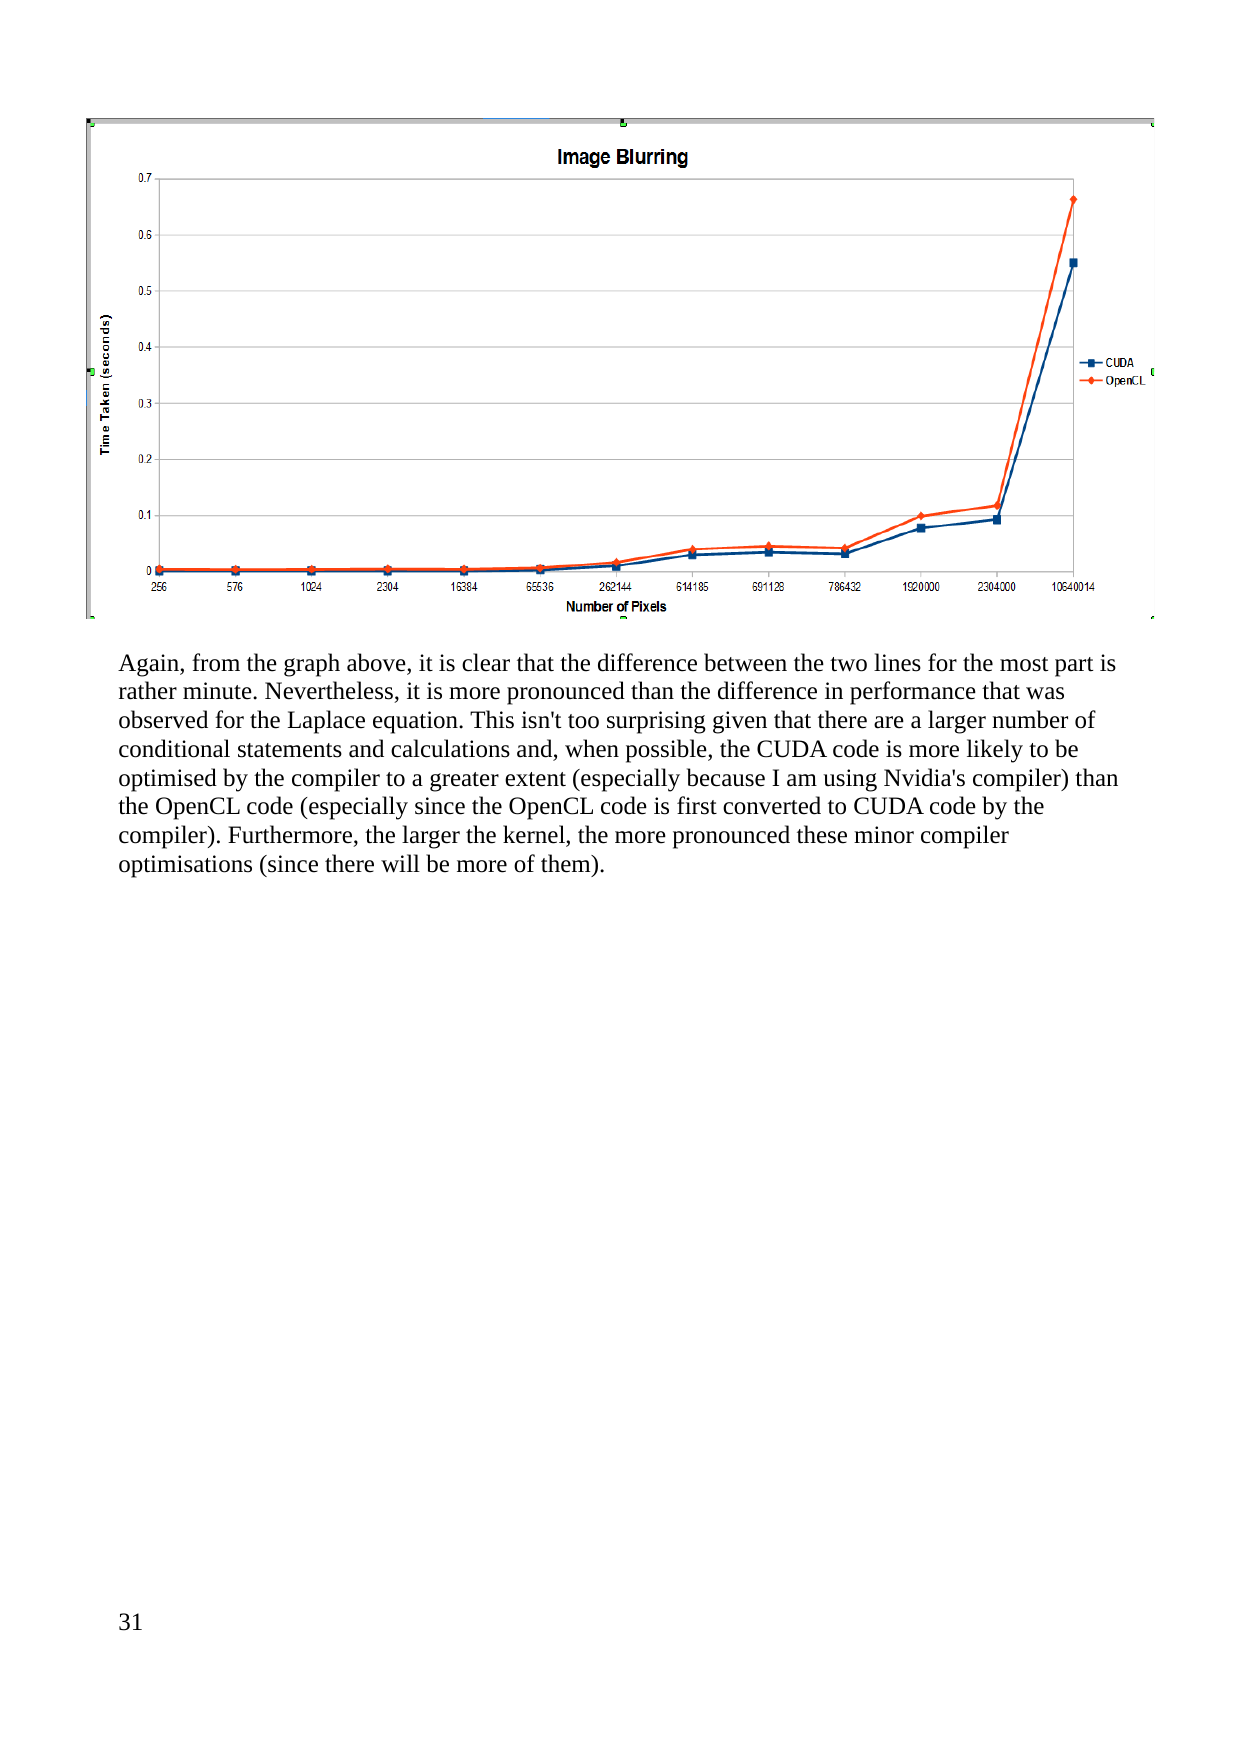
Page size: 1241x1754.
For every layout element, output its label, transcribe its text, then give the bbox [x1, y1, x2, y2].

text Again, from the graph above, it is clear that the difference between the two lines for the most part is rather minute. Nevertheless, it is more pronounced than the difference in performance that was observed for the Laplace equation. This isn't too surprising given that there are a larger number of conditional statements and calculations and, when possible, the CUDA code is more likely to be optimised by the compiler to a greater extent (especially because I am using Nvidia's compiler) than the OpenCL code (especially since the OpenCL code is first converted to CUDA code by the compiler). Furthermore, the larger the kernel, the more pronounced these minor compiler optimisations (since there will be more of them). [118, 648, 1122, 878]
picture [86, 118, 1155, 619]
